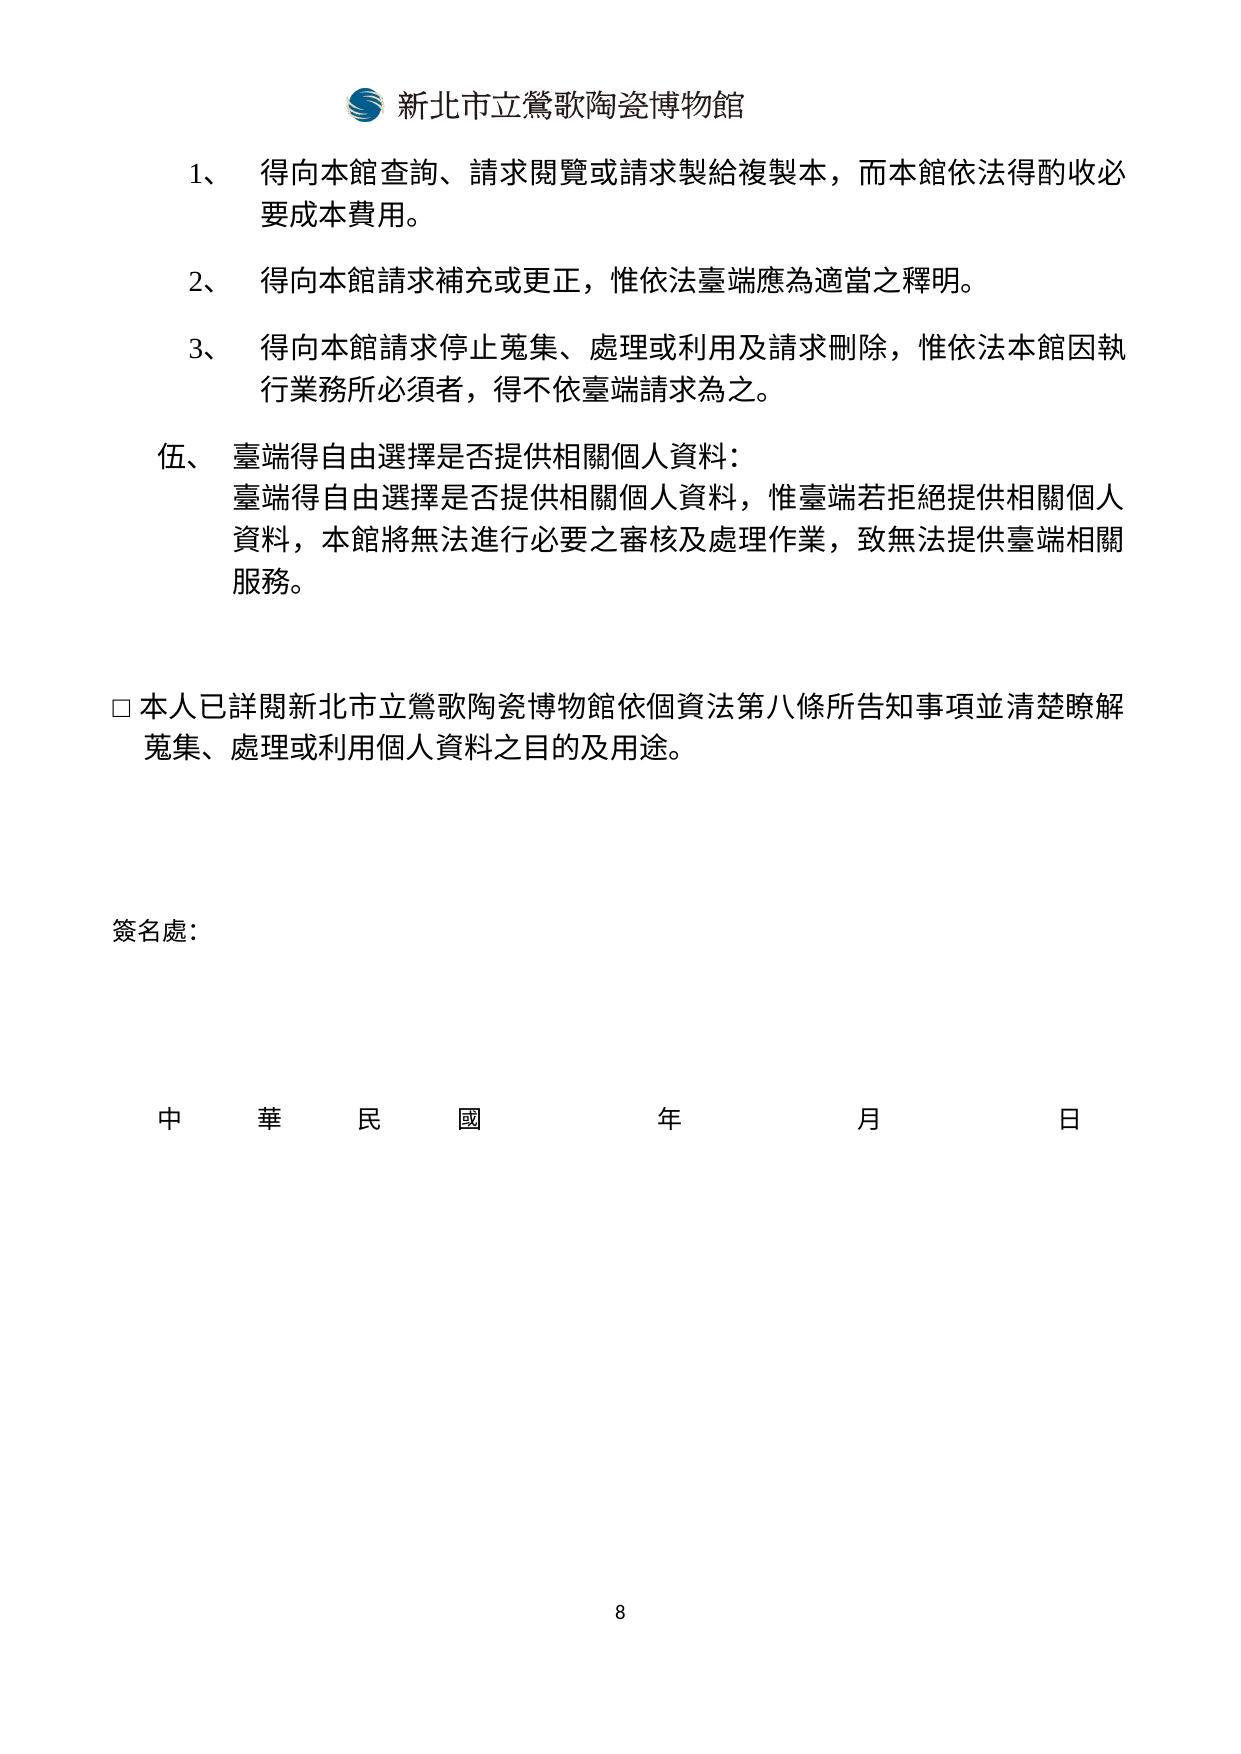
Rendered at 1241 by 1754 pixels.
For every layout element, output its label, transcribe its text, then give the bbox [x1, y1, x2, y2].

picture [346, 88, 359, 122]
list 得向本館查詢、請求閱覽或請求製給複製本，而本館依法得酌收必要成本費用。 [210, 150, 1128, 233]
text 中 華 民 國 年 月 日 [112, 1088, 1128, 1138]
list 得向本館請求補充或更正，惟依法臺端應為適當之釋明。 [210, 258, 1128, 300]
list 得向本館請求停止蒐集、處理或利用及請求刪除，惟依法本館因執行業務所必須者，得不依臺端請求為之。 [210, 325, 1128, 408]
list 臺端得自由選擇是否提供相關個人資料： [157, 433, 1128, 476]
text 簽名處： [112, 907, 1128, 948]
picture [372, 88, 744, 122]
text □ 本人已詳閱新北市立鶯歌陶瓷博物館依個資法第八條所告知事項並清楚瞭解蒐集、處理或利用個人資料之目的及用途。 [112, 684, 1128, 767]
text 臺端得自由選擇是否提供相關個人資料，惟臺端若拒絕提供相關個人資料，本館將無法進行必要之審核及處理作業，致無法提供臺端相關服務。 [232, 476, 1128, 601]
